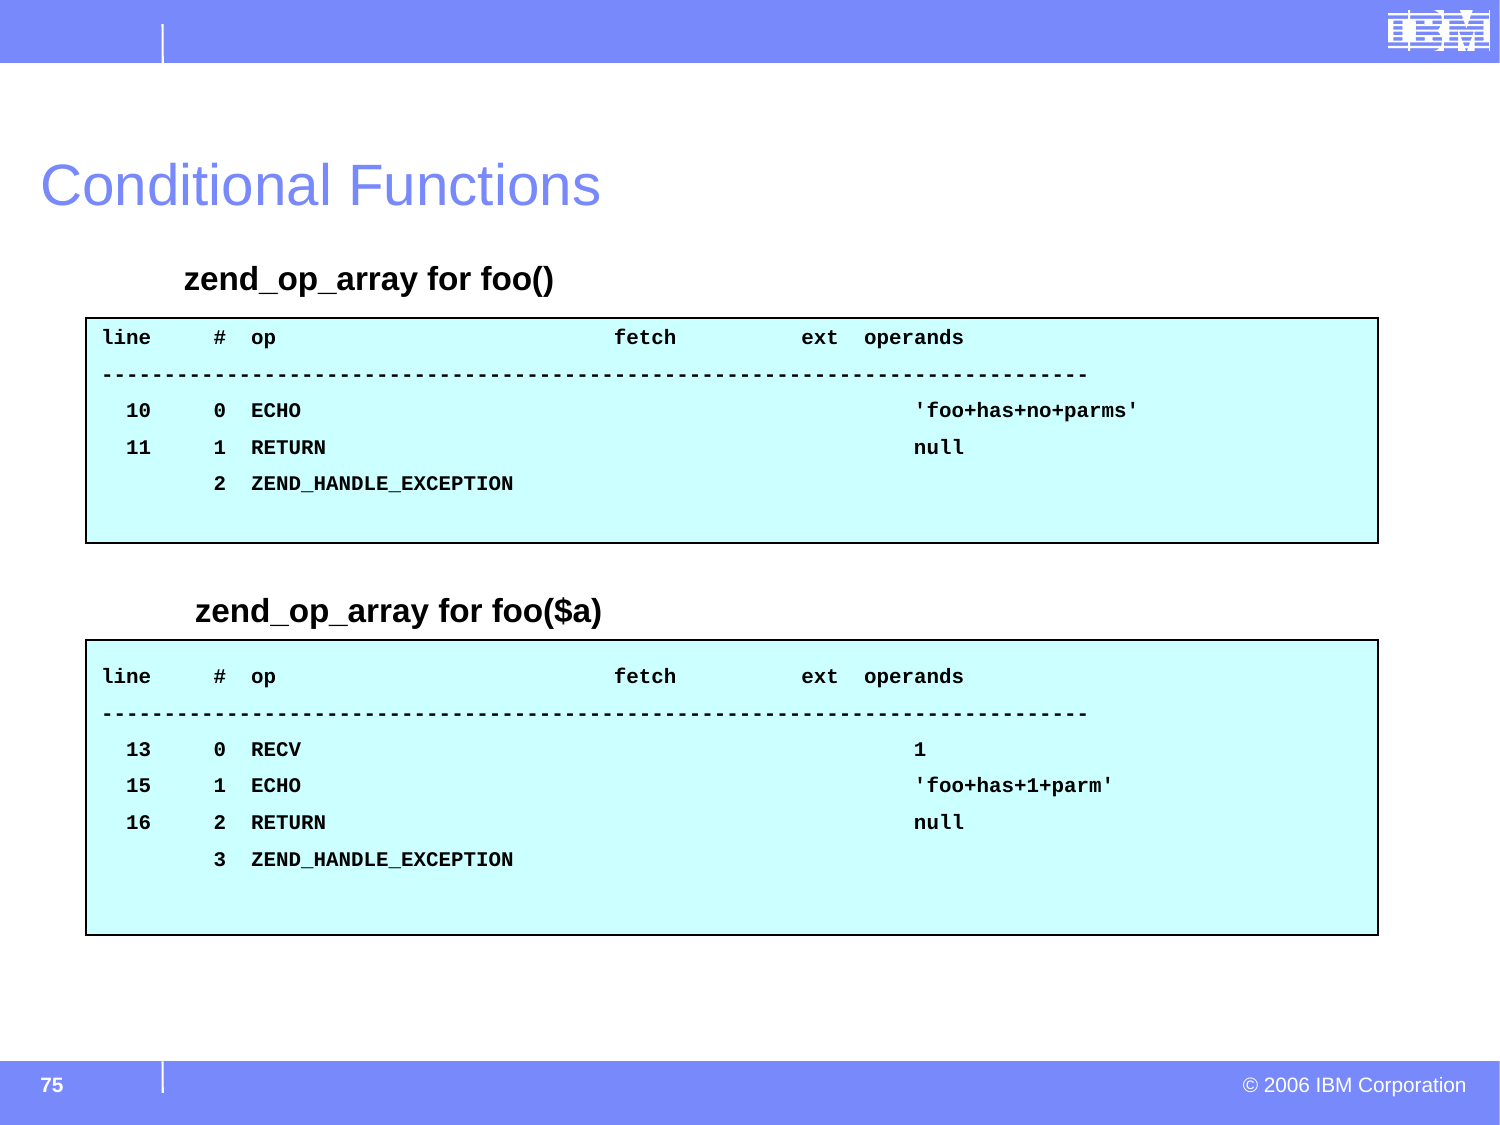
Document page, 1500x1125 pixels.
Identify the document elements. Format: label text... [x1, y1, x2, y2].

text_box line # op fetch ext operands ------------------------------------------------------------------------------- 13 0 RECV 1 15 1 ECHO 'foo+has+1+parm' 16 2 RETURN null 3 ZEND_HANDLE_EXCEPTION [86, 640, 1378, 935]
title Conditional Functions [25, 123, 1378, 225]
text_box line # op fetch ext operands ------------------------------------------------------------------------------- 10 0 ECHO 'foo+has+no+parms' 11 1 RETURN null 2 ZEND_HANDLE_EXCEPTION [86, 317, 1378, 543]
text_box zend_op_array for foo()‏ [168, 252, 570, 306]
text_box zend_op_array for foo($a)‏ [179, 585, 618, 638]
